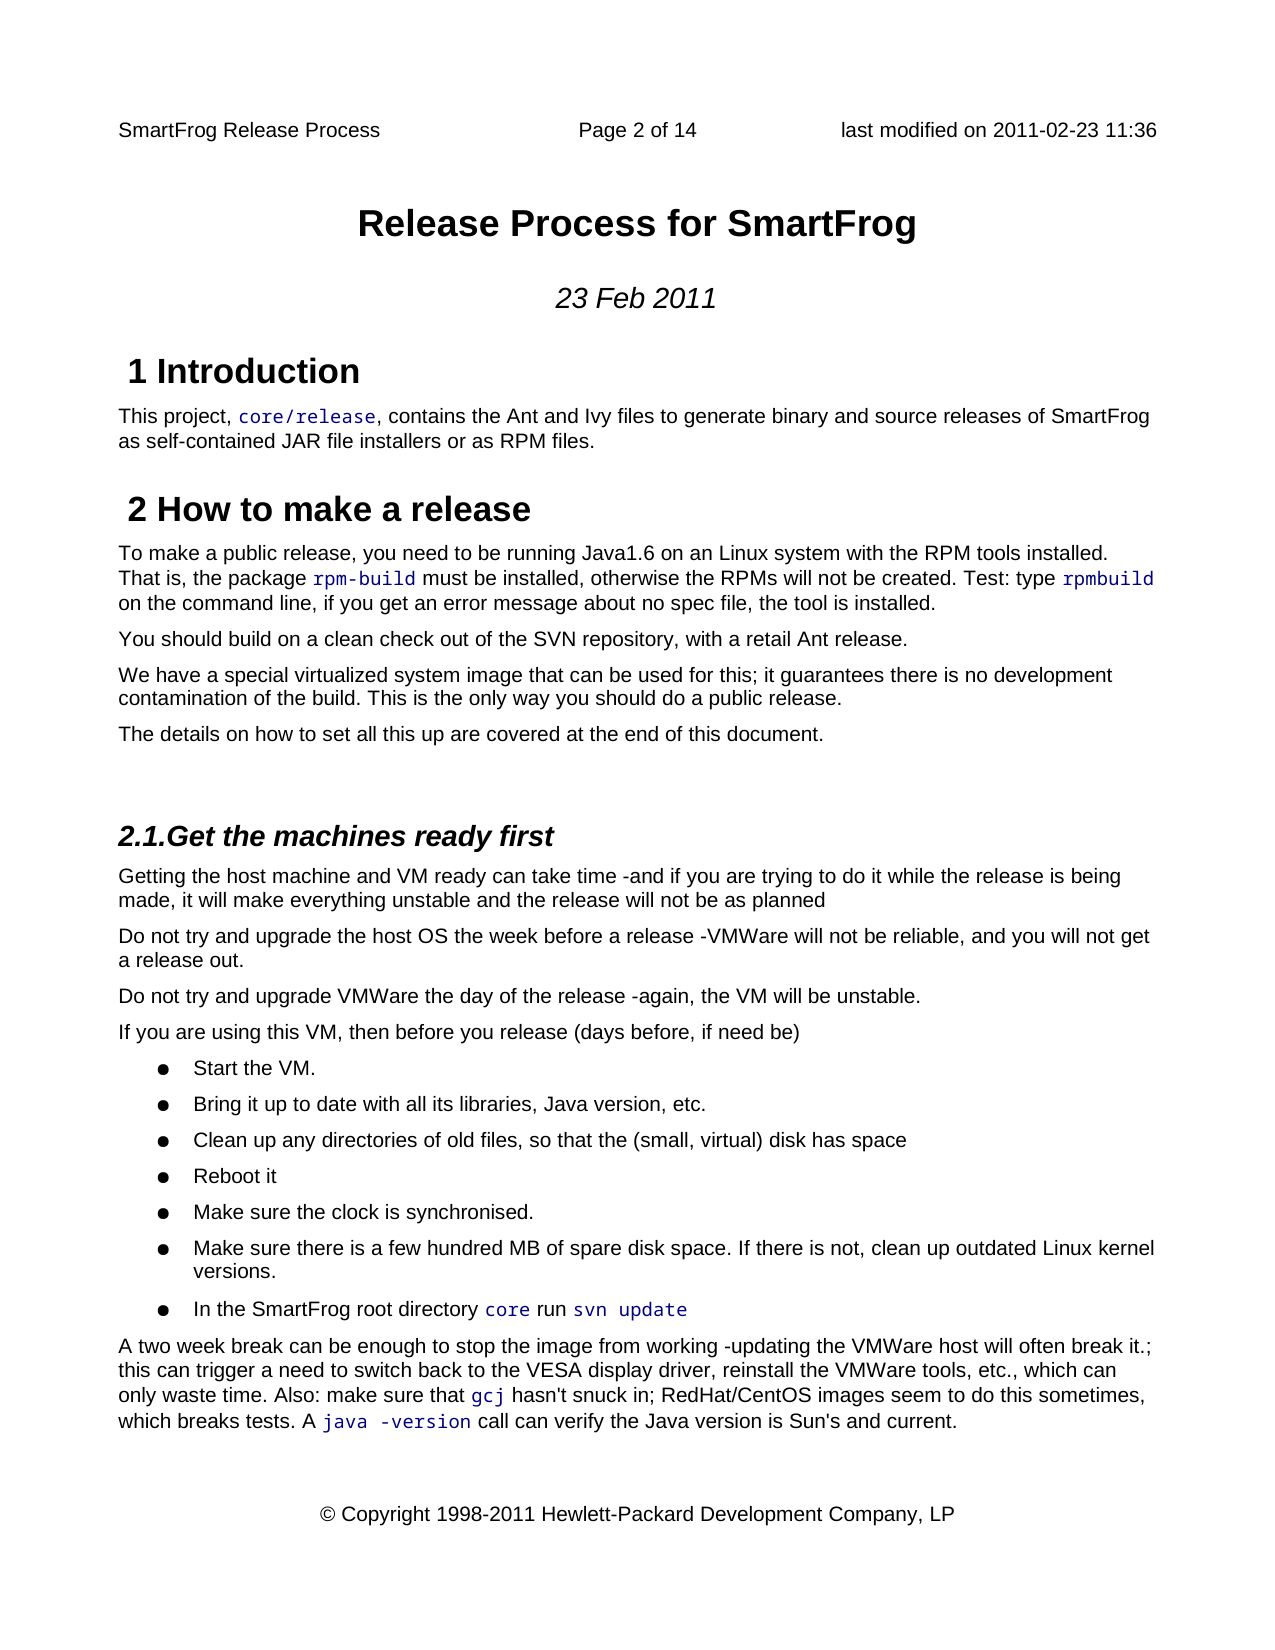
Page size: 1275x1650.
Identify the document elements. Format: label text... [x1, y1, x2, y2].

list Bring it up to date with all its libraries, Java version, etc. [156, 1092, 1157, 1116]
subtitle 23 Feb 2011 [118, 282, 1157, 314]
text This project, core/release, contains the Ant and Ivy files to generate binary and source releases of SmartFrog as self-contained JAR file installers or as RPM files. [118, 403, 1157, 453]
title Release Process for SmartFrog [118, 202, 1157, 244]
text If you are using this VM, then before you release (days before, if need be) [118, 1020, 1157, 1044]
list In the SmartFrog root directory core run svn update [156, 1296, 1157, 1322]
text The details on how to set all this up are covered at the end of this document. [118, 723, 1157, 746]
text Do not try and upgrade the host OS the week before a release -VMWare will not be reliable, and you will not get a release out. [118, 924, 1157, 972]
text A two week break can be enough to stop the image from working -updating the VMWare host will often break it.; this can trigger a need to switch back to the VESA display driver, reinstall the VMWare tools, etc., which can only waste time. Also: make sure that gcj hasn't snuck in; RedHat/CentOS images seem to do this sometimes, which breaks tests. A java -version call can verify the Java version is Sun's and current. [118, 1334, 1157, 1434]
subtitle Get the machines ready first [118, 820, 1157, 852]
text You should build on a clean check out of the SVN repository, with a retail Ant release. [118, 627, 1157, 651]
list Reboot it [156, 1164, 1157, 1188]
text Do not try and upgrade VMWare the day of the release -again, the VM will be unstable. [118, 984, 1157, 1008]
subtitle How to make a release [118, 490, 1157, 529]
text We have a special virtualized system image that can be used for this; it guarantees there is no development contamination of the build. This is the only way you should do a public release. [118, 663, 1157, 710]
subtitle Introduction [118, 352, 1157, 391]
list Make sure the clock is synchronised. [156, 1200, 1157, 1224]
text Getting the host machine and VM ready can take time -and if you are trying to do it while the release is being made, it will make everything unstable and the release will not be as planned [118, 865, 1157, 912]
list Start the VM. [156, 1056, 1157, 1080]
text To make a public release, you need to be running Java1.6 on an Linux system with the RPM tools installed. That is, the package rpm-build must be installed, otherwise the RPMs will not be created. Test: type rpmbuild on the command line, if you get an error message about no spec file, the tool is installed. [118, 542, 1157, 615]
list Make sure there is a few hundred MB of spare disk space. If there is not, clean up outdated Linux kernel versions. [156, 1236, 1157, 1283]
list Clean up any directories of old files, so that the (small, virtual) disk has space [156, 1128, 1157, 1152]
